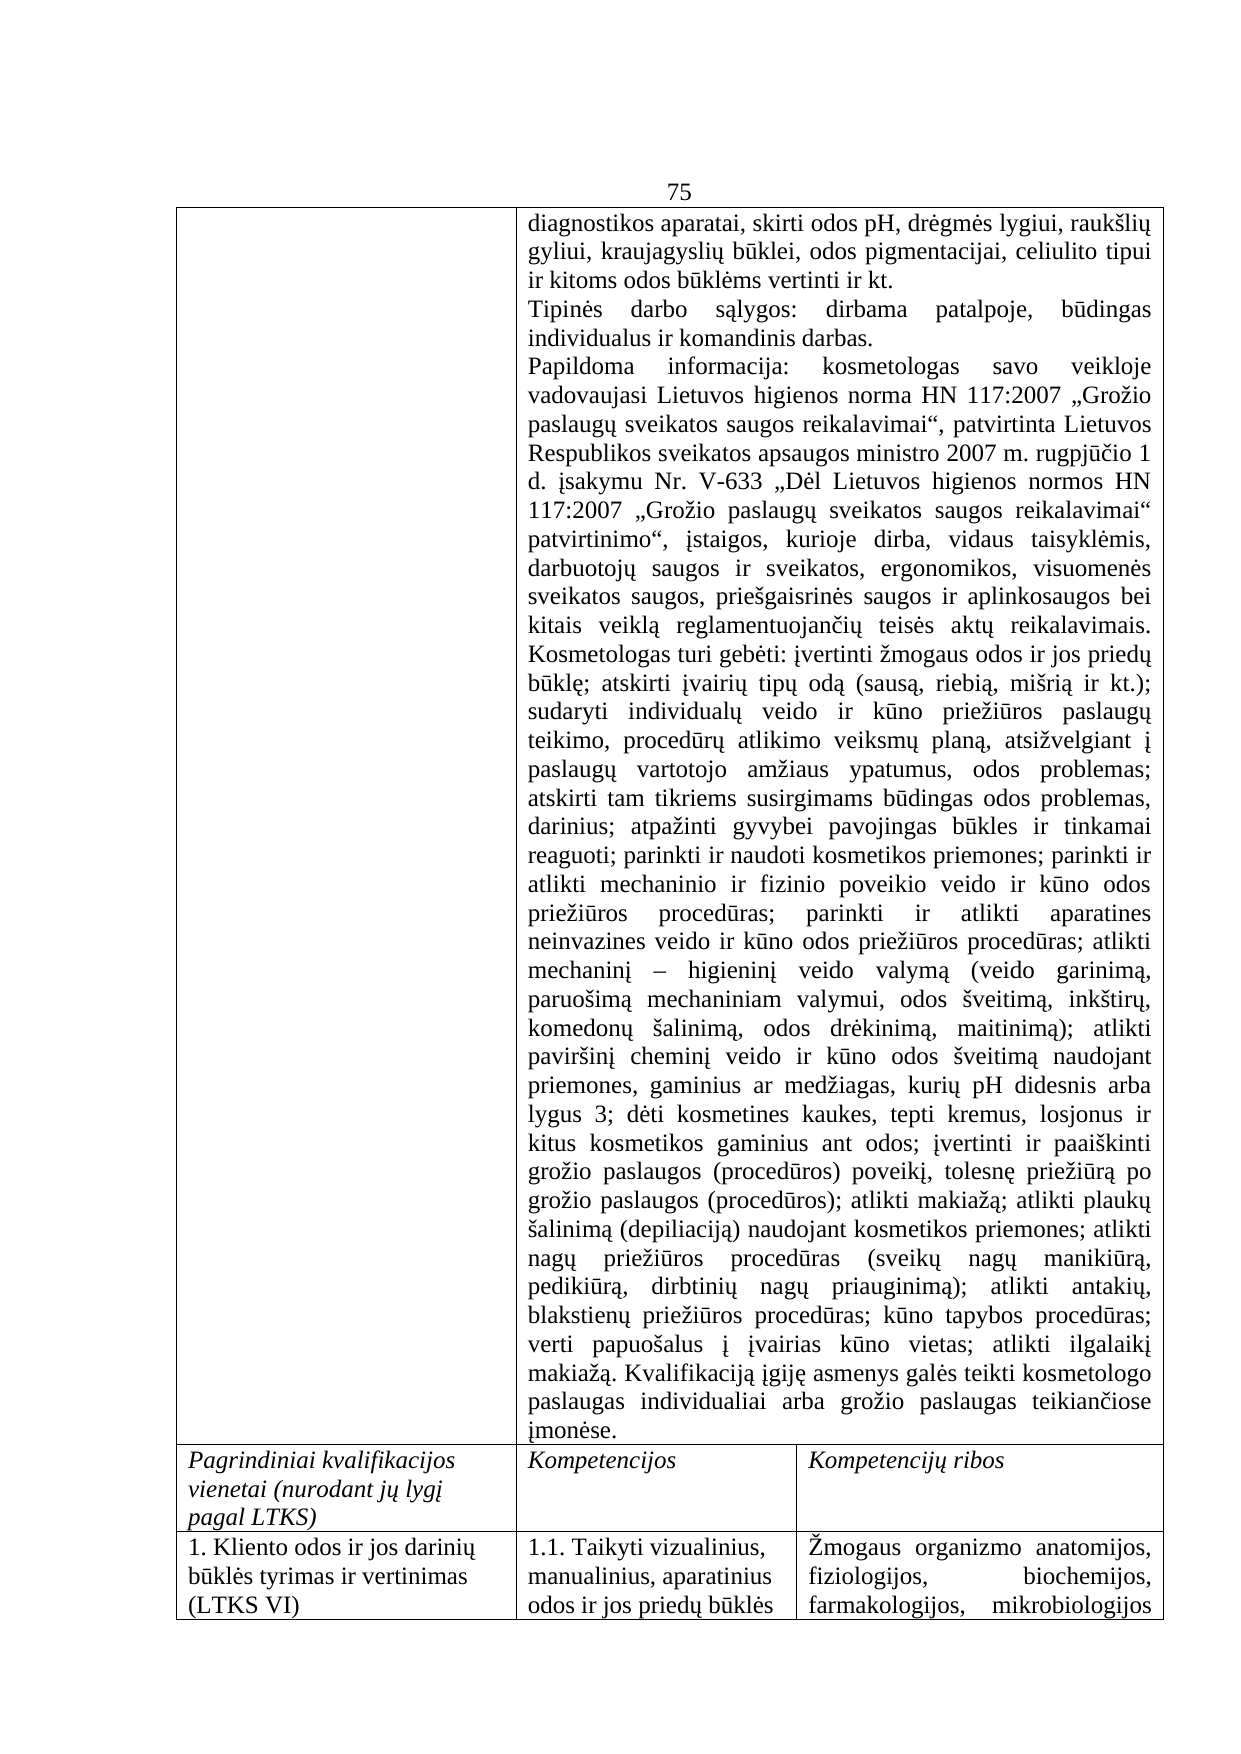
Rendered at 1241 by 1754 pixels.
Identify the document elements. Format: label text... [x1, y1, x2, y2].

table_cell Pagrindiniai kvalifikacijos vienetai (nurodant jų lygį pagal LTKS) [177, 1445, 516, 1531]
table_cell 1.1. Taikyti vizualinius, manualinius, aparatinius odos ir jos priedų būklės [517, 1532, 796, 1618]
table_cell Žmogaus organizmo anatomijos, fiziologijos, biochemijos, farmakologijos, mikrobiologijos [797, 1532, 1163, 1618]
table_header [177, 208, 516, 1444]
table_cell Kompetencijos [517, 1445, 796, 1531]
table_cell Kompetencijų ribos [797, 1445, 1163, 1531]
table_cell 1. Kliento odos ir jos darinių būklės tyrimas ir vertinimas (LTKS VI) [177, 1532, 516, 1618]
table_header diagnostikos aparatai, skirti odos pH, drėgmės lygiui, raukšlių gyliui, kraujagyslių būklei, odos pigmentacijai, celiulito tipui ir kitoms odos būklėms vertinti ir kt. Tipinės darbo sąlygos: dirbama patalpoje, būdingas individualus ir komandinis darbas. Papildoma informacija: kosmetologas savo veikloje vadovaujasi Lietuvos higienos norma HN 117:2007 „Grožio paslaugų sveikatos saugos reikalavimai“, patvirtinta Lietuvos Respublikos sveikatos apsaugos ministro 2007 m. rugpjūčio 1 d. įsakymu Nr. V-633 „Dėl Lietuvos higienos normos HN 117:2007 „Grožio paslaugų sveikatos saugos reikalavimai“ patvirtinimo“, įstaigos, kurioje dirba, vidaus taisyklėmis, darbuotojų saugos ir sveikatos, ergonomikos, visuomenės sveikatos saugos, priešgaisrinės saugos ir aplinkosaugos bei kitais veiklą reglamentuojančių teisės aktų reikalavimais. Kosmetologas turi gebėti: įvertinti žmogaus odos ir jos priedų būklę; atskirti įvairių tipų odą (sausą, riebią, mišrią ir kt.); sudaryti individualų veido ir kūno priežiūros paslaugų teikimo, procedūrų atlikimo veiksmų planą, atsižvelgiant į paslaugų vartotojo amžiaus ypatumus, odos problemas; atskirti tam tikriems susirgimams būdingas odos problemas, darinius; atpažinti gyvybei pavojingas būkles ir tinkamai reaguoti; parinkti ir naudoti kosmetikos priemones; parinkti ir atlikti mechaninio ir fizinio poveikio veido ir kūno odos priežiūros procedūras; parinkti ir atlikti aparatines neinvazines veido ir kūno odos priežiūros procedūras; atlikti mechaninį – higieninį veido valymą (veido garinimą, paruošimą mechaniniam valymui, odos šveitimą, inkštirų, komedonų šalinimą, odos drėkinimą, maitinimą); atlikti paviršinį cheminį veido ir kūno odos šveitimą naudojant priemones, gaminius ar medžiagas, kurių pH didesnis arba lygus 3; dėti kosmetines kaukes, tepti kremus, losjonus ir kitus kosmetikos gaminius ant odos; įvertinti ir paaiškinti grožio paslaugos (procedūros) poveikį, tolesnę priežiūrą po grožio paslaugos (procedūros); atlikti makiažą; atlikti plaukų šalinimą (depiliaciją) naudojant kosmetikos priemones; atlikti nagų priežiūros procedūras (sveikų nagų manikiūrą, pedikiūrą, dirbtinių nagų priauginimą); atlikti antakių, blakstienų priežiūros procedūras; kūno tapybos procedūras; verti papuošalus į įvairias kūno vietas; atlikti ilgalaikį makiažą. Kvalifikaciją įgiję asmenys galės teikti kosmetologo paslaugas individualiai arba grožio paslaugas teikiančiose įmonėse. [517, 208, 1163, 1444]
